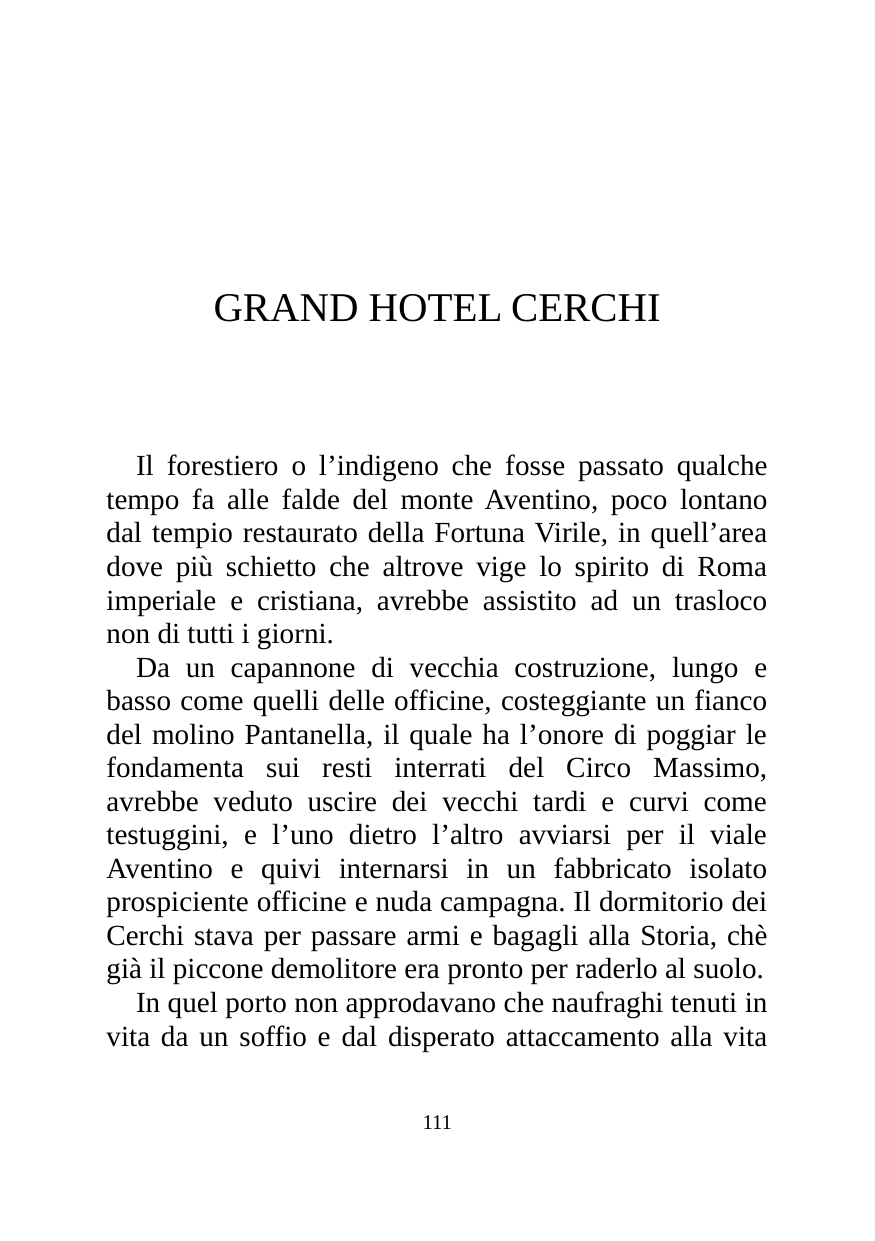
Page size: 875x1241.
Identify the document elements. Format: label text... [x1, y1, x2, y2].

text In quel porto non approdavano che naufraghi tenuti in vita da un soffio e dal disperato attaccamento alla vita [106, 985, 768, 1052]
text Il forestiero o l’indigeno che fosse passato qualche tempo fa alle falde del monte Aventino, poco lontano dal tempio restaurato della Fortuna Virile, in quell’area dove più schietto che altrove vige lo spirito di Roma imperiale e cristiana, avrebbe assistito ad un trasloco non di tutti i giorni. [106, 448, 768, 650]
text Da un capannone di vecchia costruzione, lungo e basso come quelli delle officine, costeggiante un fianco del molino Pantanella, il quale ha l’onore di poggiar le fondamenta sui resti interrati del Circo Massimo, avrebbe veduto uscire dei vecchi tardi e curvi come testuggini, e l’uno dietro l’altro avviarsi per il viale Aventino e quivi internarsi in un fabbricato isolato prospiciente officine e nuda campagna. Il dormitorio dei Cerchi stava per passare armi e bagagli alla Storia, chè già il piccone demolitore era pronto per raderlo al suolo. [106, 650, 768, 985]
subtitle GRAND HOTEL CERCHI [106, 283, 768, 330]
